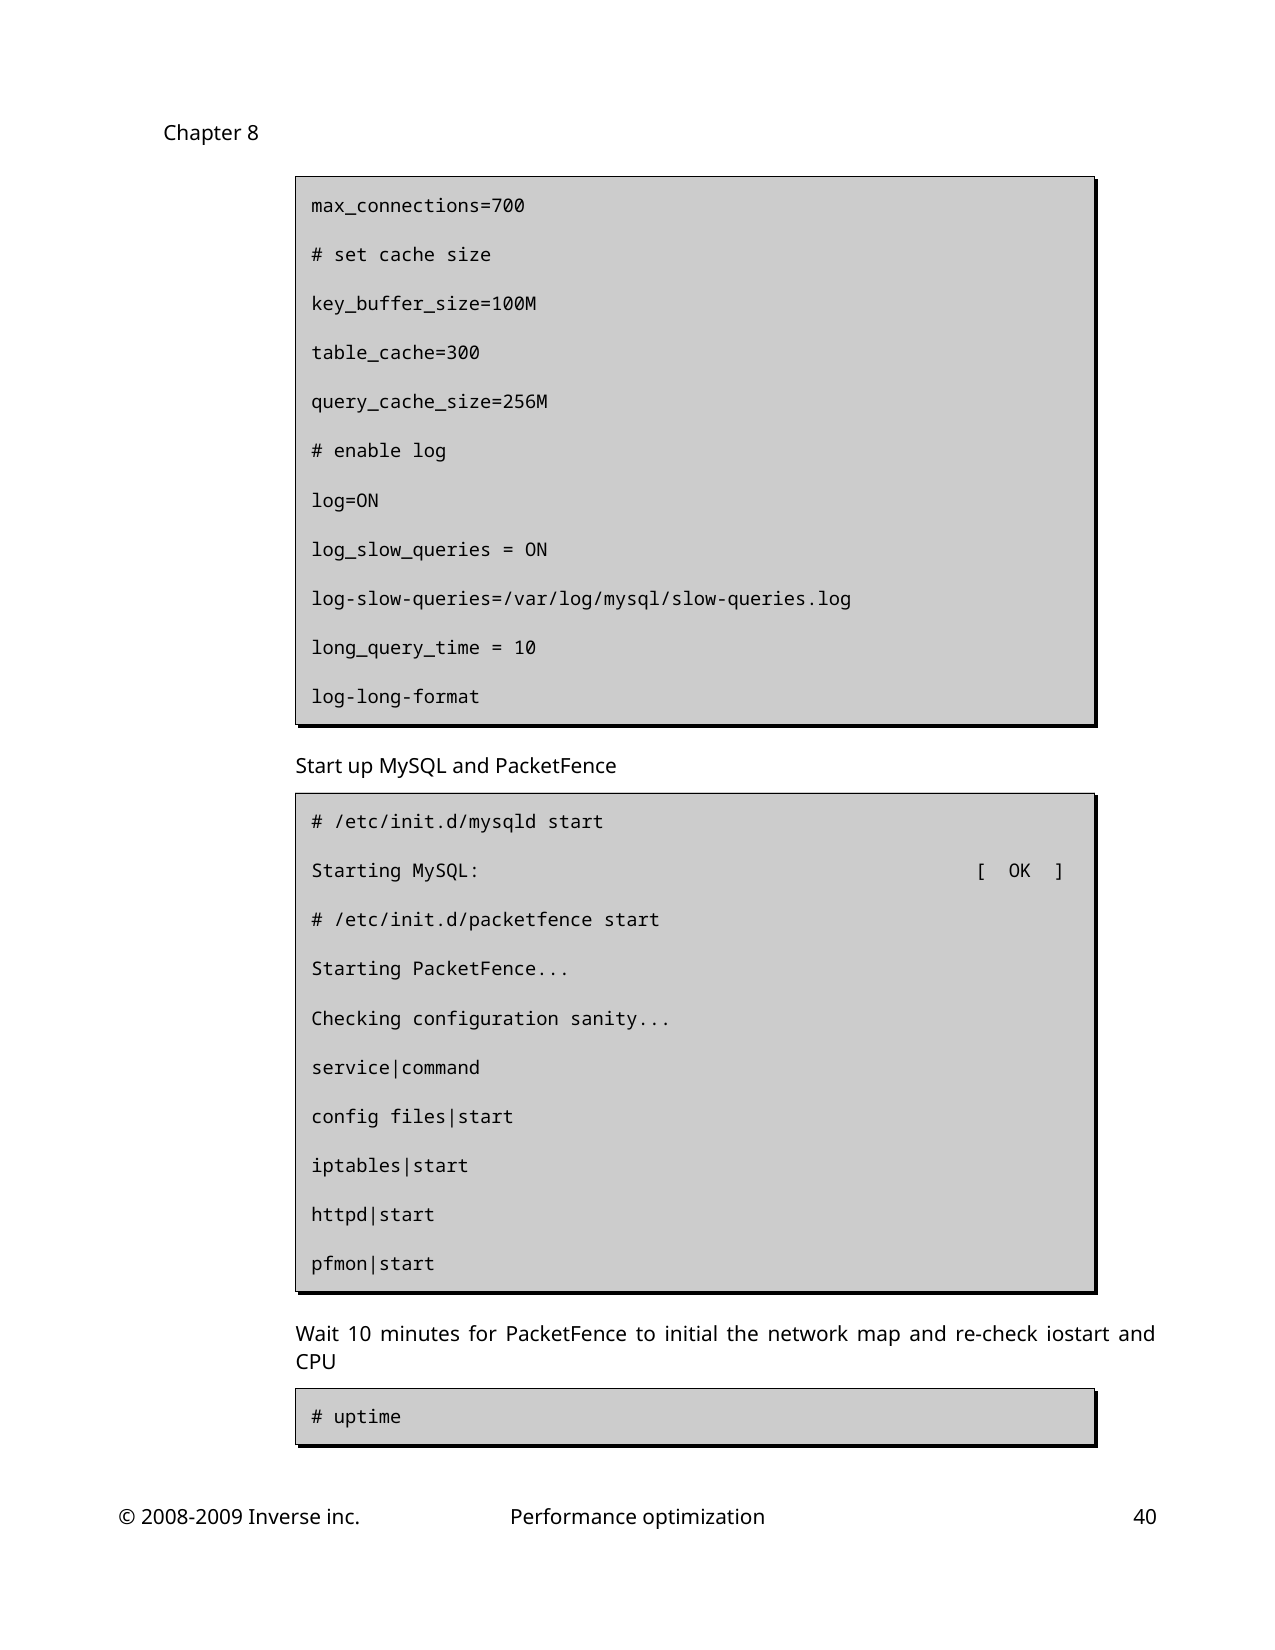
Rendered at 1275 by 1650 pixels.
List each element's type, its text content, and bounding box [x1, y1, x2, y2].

text # uptime [296, 1389, 1094, 1444]
text log-slow-queries=/var/log/mysql/slow-queries.log [296, 569, 1094, 611]
text # /etc/init.d/mysqld start [296, 794, 1094, 834]
text Start up MySQL and PacketFence [295, 751, 1157, 780]
text Checking configuration sanity... [296, 989, 1094, 1030]
text # /etc/init.d/packetfence start [296, 891, 1094, 932]
text log-long-format [296, 668, 1094, 724]
text pfmon|start [296, 1235, 1094, 1291]
text Starting MySQL: [ OK ] [296, 842, 1094, 883]
text long_query_time = 10 [296, 618, 1094, 660]
text max_connections=700 [296, 177, 1094, 217]
text config files|start [296, 1087, 1094, 1129]
text query_cache_size=256M [296, 373, 1094, 414]
text # set cache size [296, 225, 1094, 267]
text service|command [296, 1038, 1094, 1079]
text httpd|start [296, 1186, 1094, 1227]
text iptables|start [296, 1137, 1094, 1178]
text table_cache=300 [296, 323, 1094, 365]
text # enable log [296, 422, 1094, 463]
text log=ON [296, 471, 1094, 512]
text log_slow_queries = ON [296, 520, 1094, 562]
text Starting PacketFence... [296, 940, 1094, 981]
text Wait 10 minutes for PacketFence to initial the network map and re-check iostart and CPU [295, 1319, 1157, 1376]
text key_buffer_size=100M [296, 274, 1094, 316]
